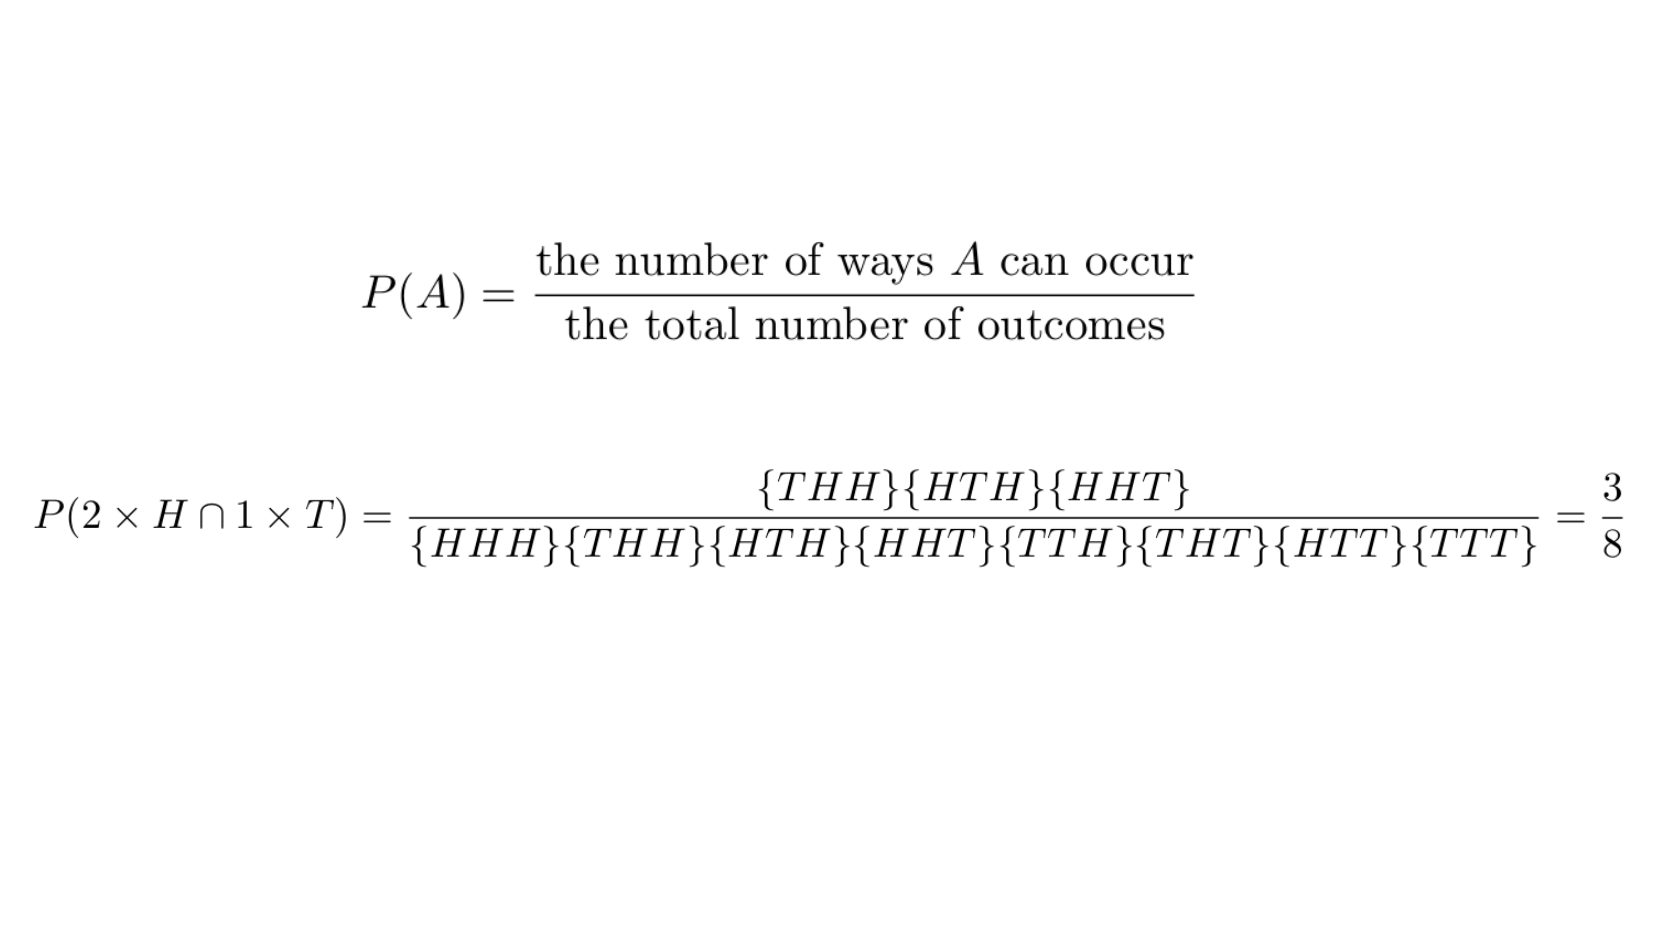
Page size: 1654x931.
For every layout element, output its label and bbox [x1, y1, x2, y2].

picture [353, 236, 1205, 353]
picture [23, 445, 1630, 581]
